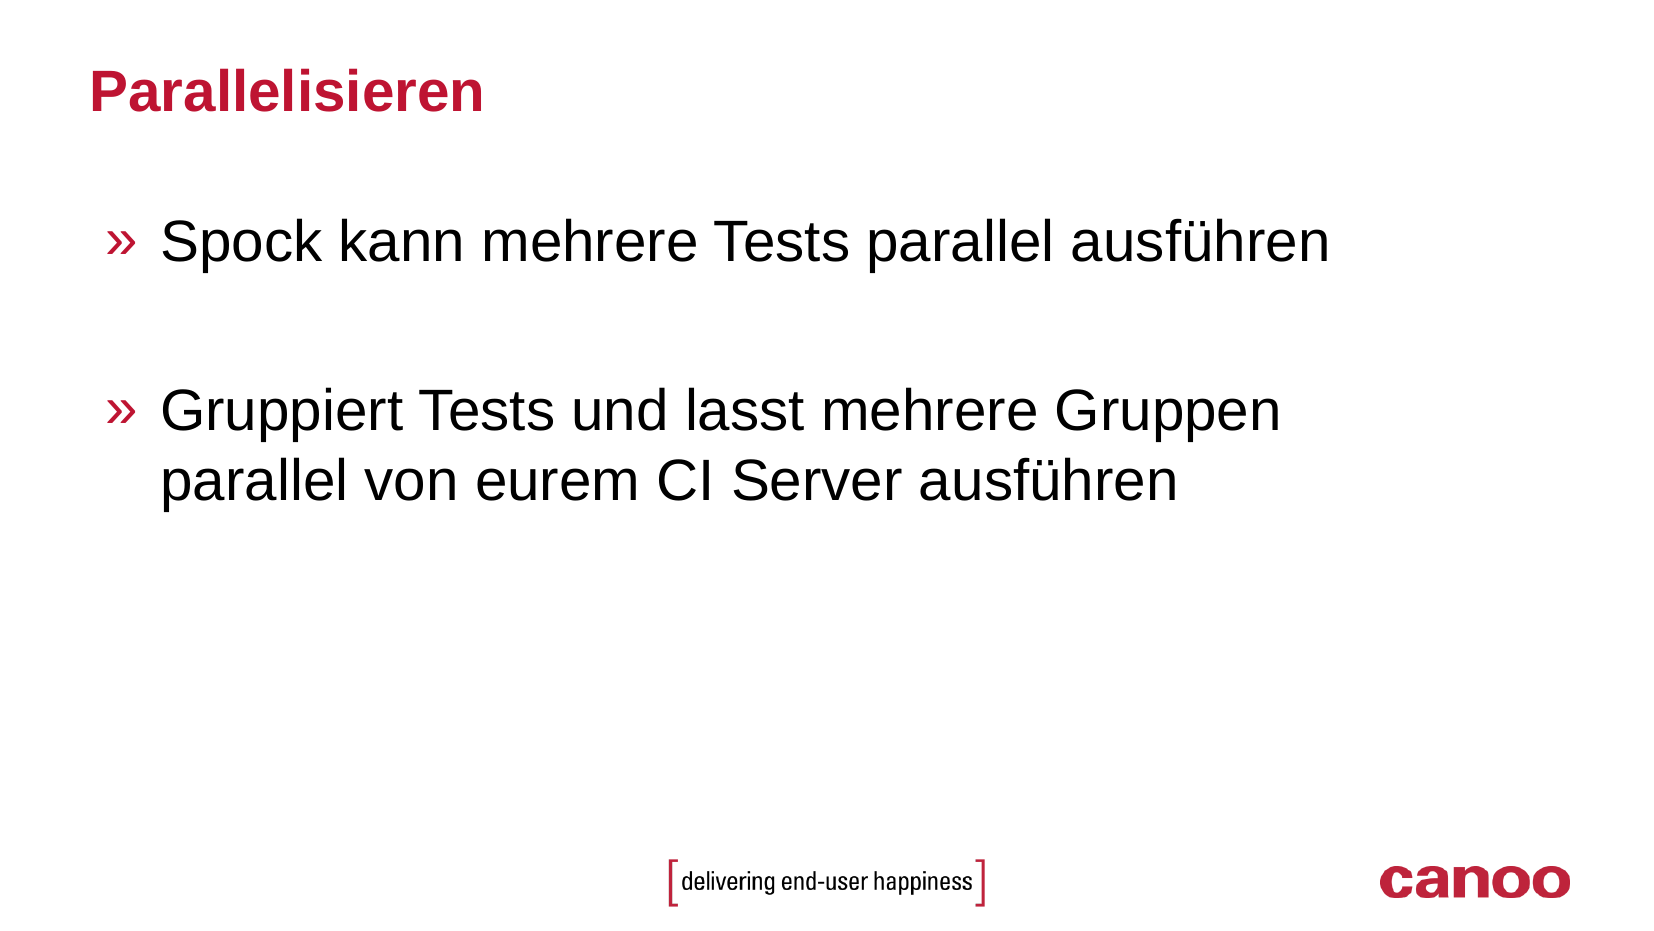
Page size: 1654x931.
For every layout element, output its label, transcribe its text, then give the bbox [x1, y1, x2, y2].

picture [662, 855, 991, 910]
list Spock kann mehrere Tests parallel ausführen Gruppiert Tests und lasst mehrere Gruppen parallel von eurem CI Server ausführen [90, 195, 1456, 826]
picture [1380, 866, 1570, 898]
title Parallelisieren [75, 45, 1591, 136]
